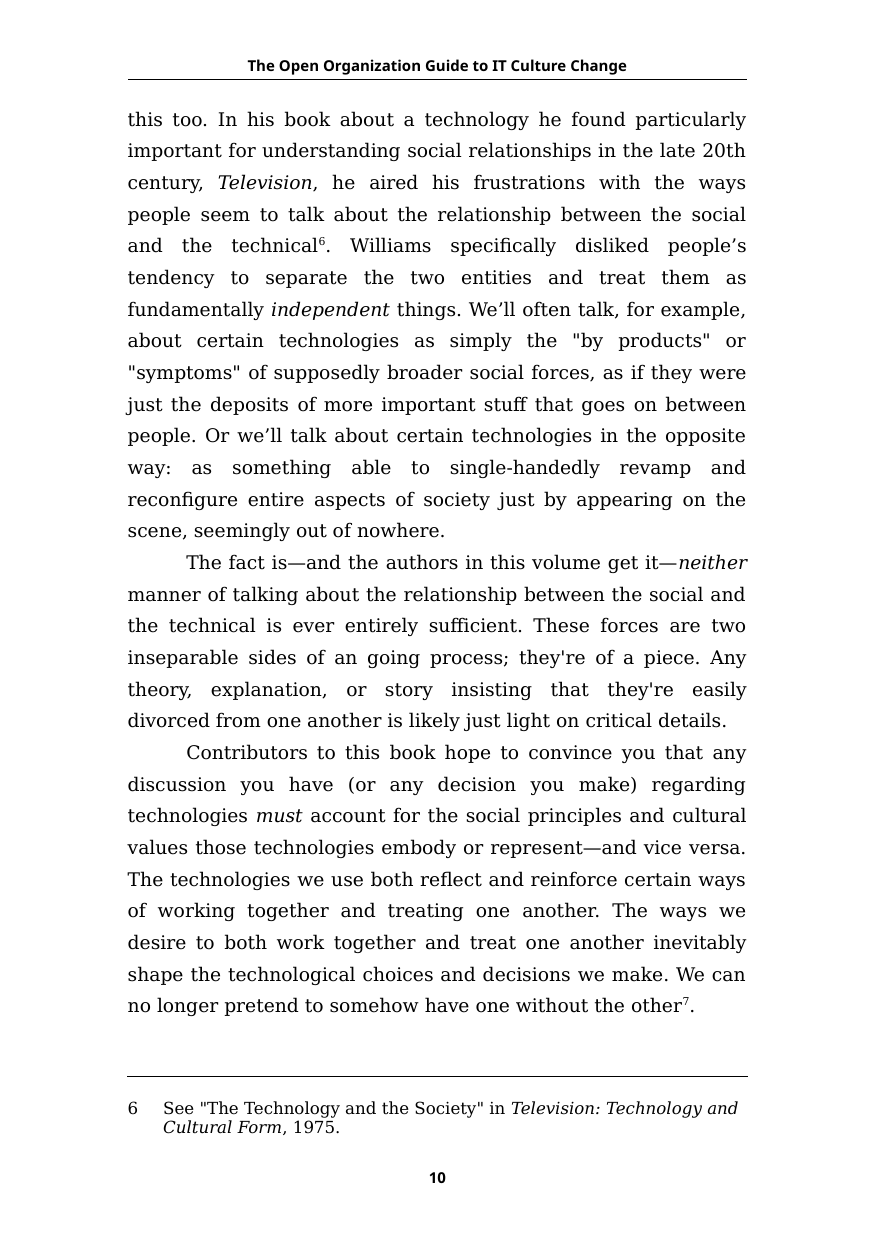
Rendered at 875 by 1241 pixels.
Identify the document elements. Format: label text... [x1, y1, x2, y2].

text See "The Technology and the Society" in Television: Technology and Cultural Form, 1975. [127, 1099, 747, 1138]
text this too. In his book about a technology he found particularly important for understanding social relationships in the late 20th century, Television, he aired his frustrations with the ways people seem to talk about the relationship between the social and the technical. Williams specifically disliked people’s tendency to separate the two entities and treat them as fundamentally independent things. We’ll often talk, for example, about certain technologies as simply the "by products" or "symptoms" of supposedly broader social forces, as if they were just the deposits of more important stuff that goes on between people. Or we’ll talk about certain technologies in the opposite way: as something able to single-handedly revamp and reconfigure entire aspects of society just by appearing on the scene, seemingly out of nowhere. [127, 109, 747, 542]
text The fact is—and the authors in this volume get it—neither manner of talking about the relationship between the social and the technical is ever entirely sufficient. These forces are two inseparable sides of an going process; they're of a piece. Any theory, explanation, or story insisting that they're easily divorced from one another is likely just light on critical details. [127, 552, 747, 732]
text Contributors to this book hope to convince you that any discussion you have (or any decision you make) regarding technologies must account for the social principles and cultural values those technologies embody or represent—and vice versa. The technologies we use both reflect and reinforce certain ways of working together and treating one another. The ways we desire to both work together and treat one another inevitably shape the technological choices and decisions we make. We can no longer pretend to somehow have one without the other. [127, 742, 747, 1017]
